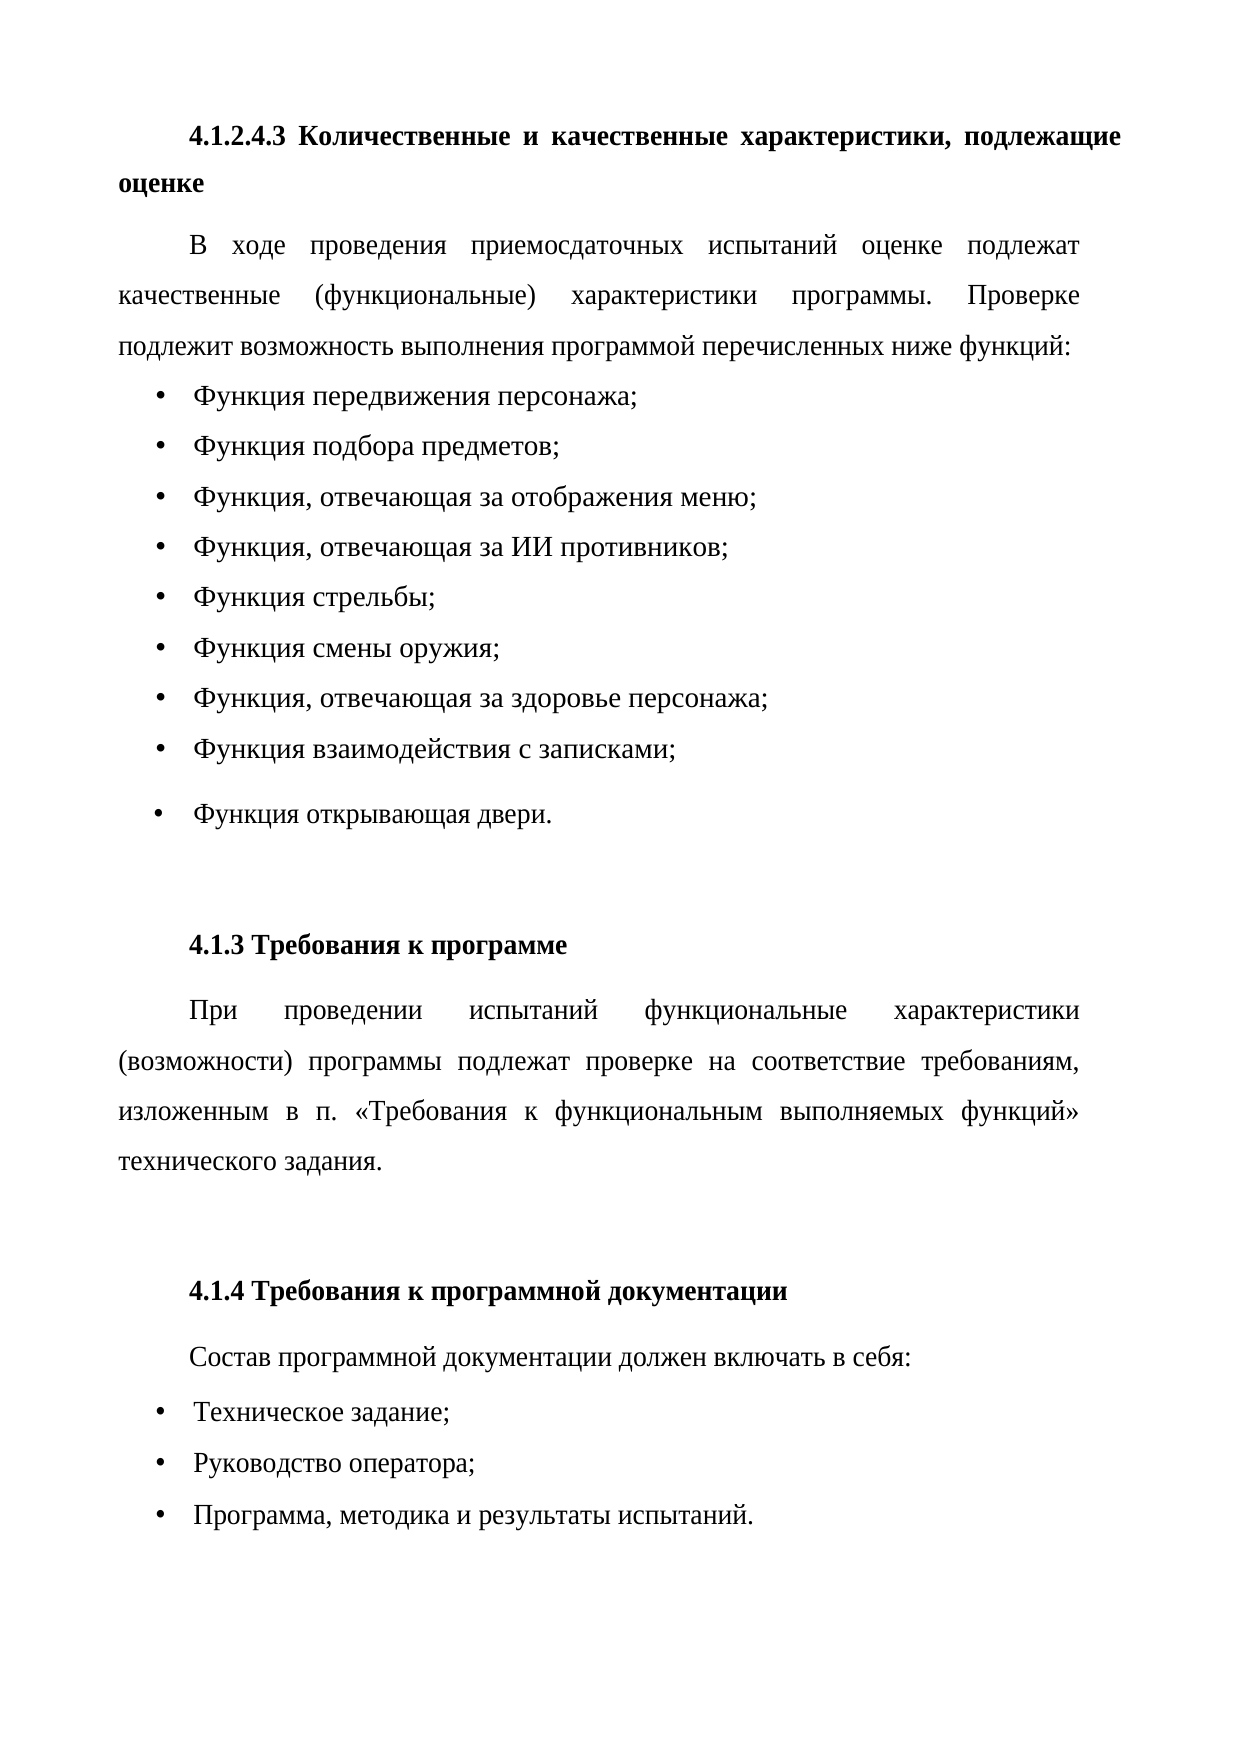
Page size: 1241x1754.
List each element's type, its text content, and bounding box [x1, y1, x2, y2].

list Функция подбора предметов; [156, 428, 1122, 462]
text В ходе проведения приемосдаточных испытаний оценке подлежат качественные (функциональные) характеристики программы. Проверке подлежит возможность выполнения программой перечисленных ниже функций: [118, 227, 1081, 361]
list Функция стрельбы; [156, 579, 1122, 613]
text Состав программной документации должен включать в себя: [118, 1339, 1122, 1372]
list Функция, отвечающая за здоровье персонажа; [156, 680, 1122, 714]
list Руководство оператора; [156, 1445, 1122, 1479]
list 4.1.2.4.3 Количественные и качественные характеристики, подлежащие оценке [118, 118, 1122, 198]
list Программа, методика и результаты испытаний. [156, 1497, 1122, 1531]
list Функция, отвечающая за отображения меню; [156, 479, 1122, 512]
list Функция передвижения персонажа; [156, 378, 1122, 412]
text 4.1.3 Требования к программе [118, 927, 1122, 961]
list Функция открывающая двери. [153, 796, 1122, 830]
list Функция, отвечающая за ИИ противников; [156, 529, 1122, 563]
text При проведении испытаний функциональные характеристики (возможности) программы подлежат проверке на соответствие требованиям, изложенным в п. «Требования к функциональным выполняемых функций» технического задания. [118, 992, 1081, 1177]
text 4.1.4 Требования к программной документации [118, 1273, 1081, 1307]
list Функция взаимодействия с записками; [156, 731, 1122, 764]
list Техническое задание; [156, 1394, 1122, 1428]
list Функция смены оружия; [156, 630, 1122, 664]
